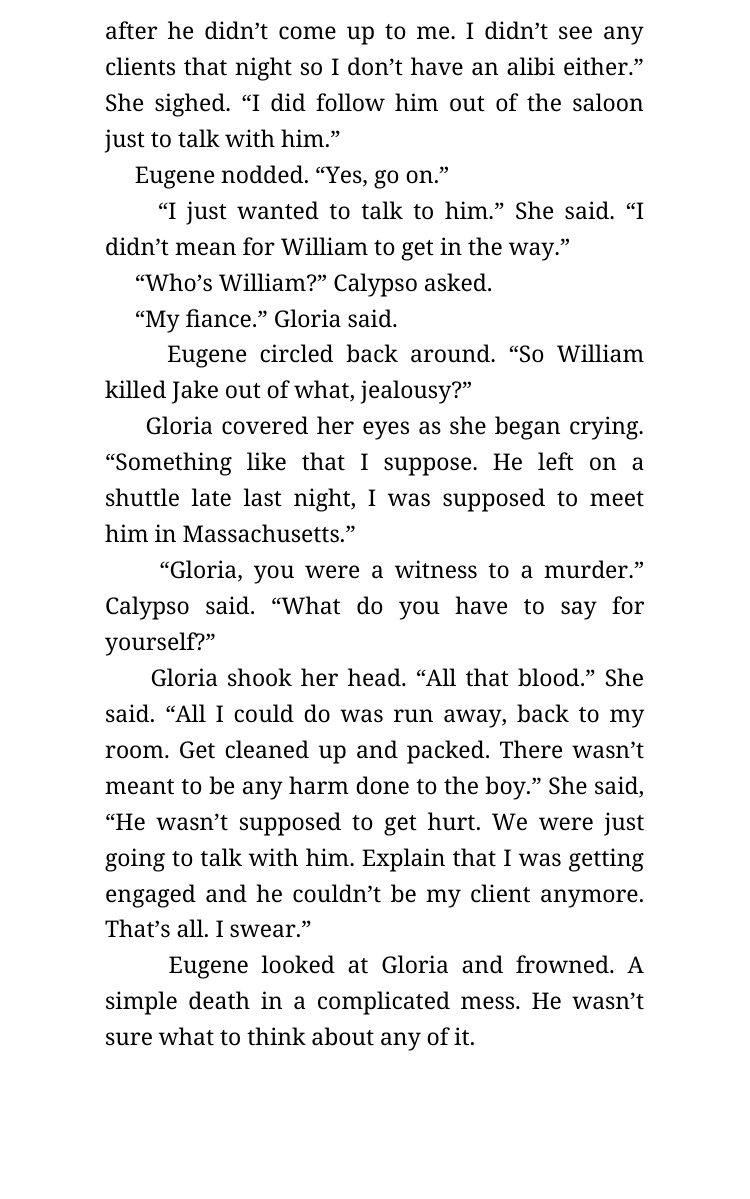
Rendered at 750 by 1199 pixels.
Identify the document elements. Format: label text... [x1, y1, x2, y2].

text “Who’s William?” Calypso asked. [105, 267, 645, 298]
text Eugene circled back around. “So William killed Jake out of what, jealousy?” [105, 338, 645, 406]
text Eugene nodded. “Yes, go on.” [105, 159, 645, 190]
text Eugene looked at Gloria and frowned. A simple death in a complicated mess. He wasn’t sure what to think about any of it. [105, 949, 645, 1052]
text after he didn’t come up to me. I didn’t see any clients that night so I don’t have an alibi either.” She sighed. “I did follow him out of the saloon just to talk with him.” [105, 15, 645, 154]
text “My fiance.” Gloria said. [105, 302, 645, 334]
text Gloria covered her eyes as she began crying. “Something like that I suppose. He left on a shuttle late last night, I was supposed to meet him in Massachusetts.” [105, 410, 645, 549]
text “Gloria, you were a witness to a murder.” Calypso said. “What do you have to say for yourself?” [105, 554, 645, 657]
text Gloria shook her head. “All that blood.” She said. “All I could do was run away, back to my room. Get cleaned up and packed. There wasn’t meant to be any harm done to the boy.” She said, “He wasn’t supposed to get hurt. We were just going to talk with him. Explain that I was getting engaged and he couldn’t be my client anymore. That’s all. I swear.” [105, 662, 645, 945]
text “I just wanted to talk to him.” She said. “I didn’t mean for William to get in the way.” [105, 195, 645, 262]
